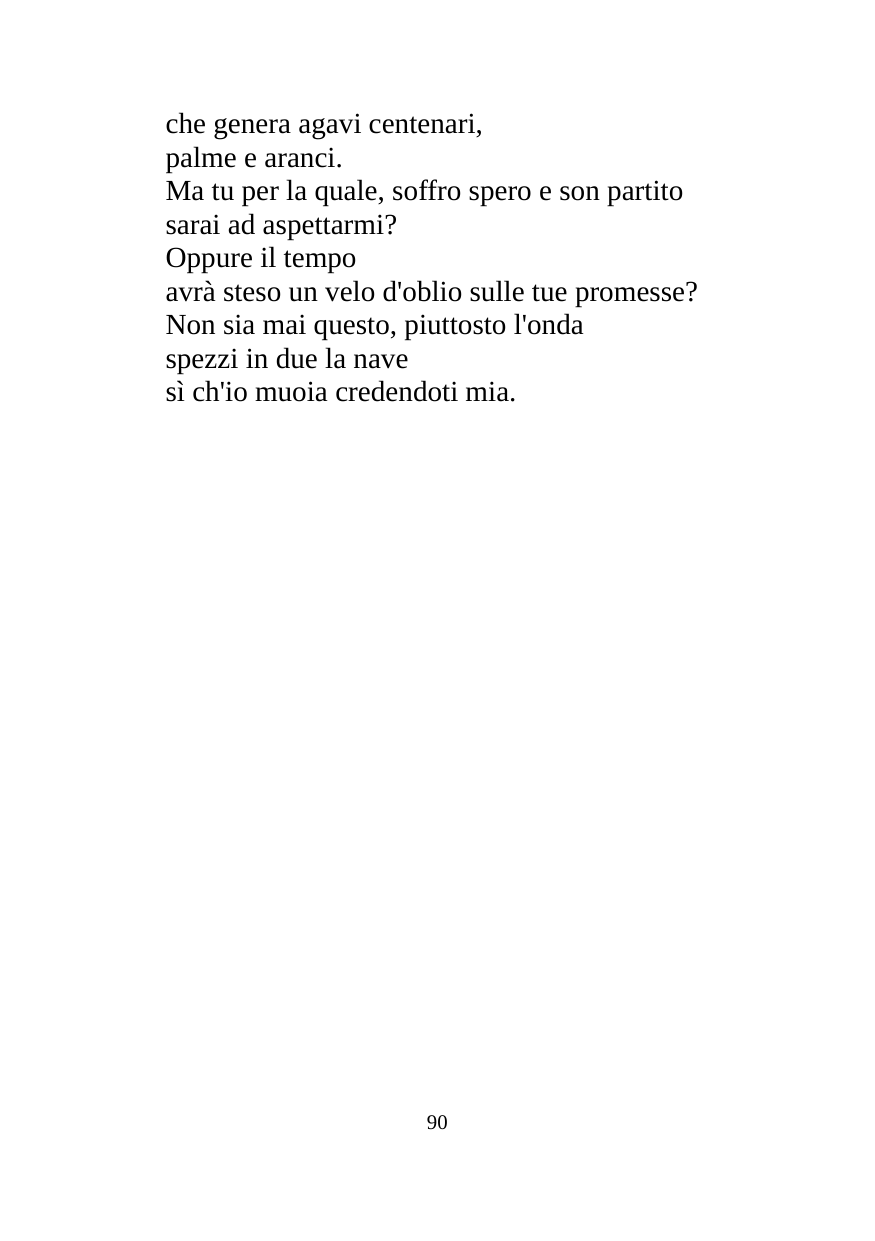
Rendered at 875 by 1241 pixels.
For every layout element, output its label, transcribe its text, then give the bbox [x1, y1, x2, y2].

text che genera agavi centenari, palme e aranci. Ma tu per la quale, soffro spero e son partito sarai ad aspettarmi? Oppure il tempo avrà steso un velo d'oblio sulle tue promesse? Non sia mai questo, piuttosto l'onda spezzi in due la nave sì ch'io muoia credendoti mia. [165, 106, 768, 408]
